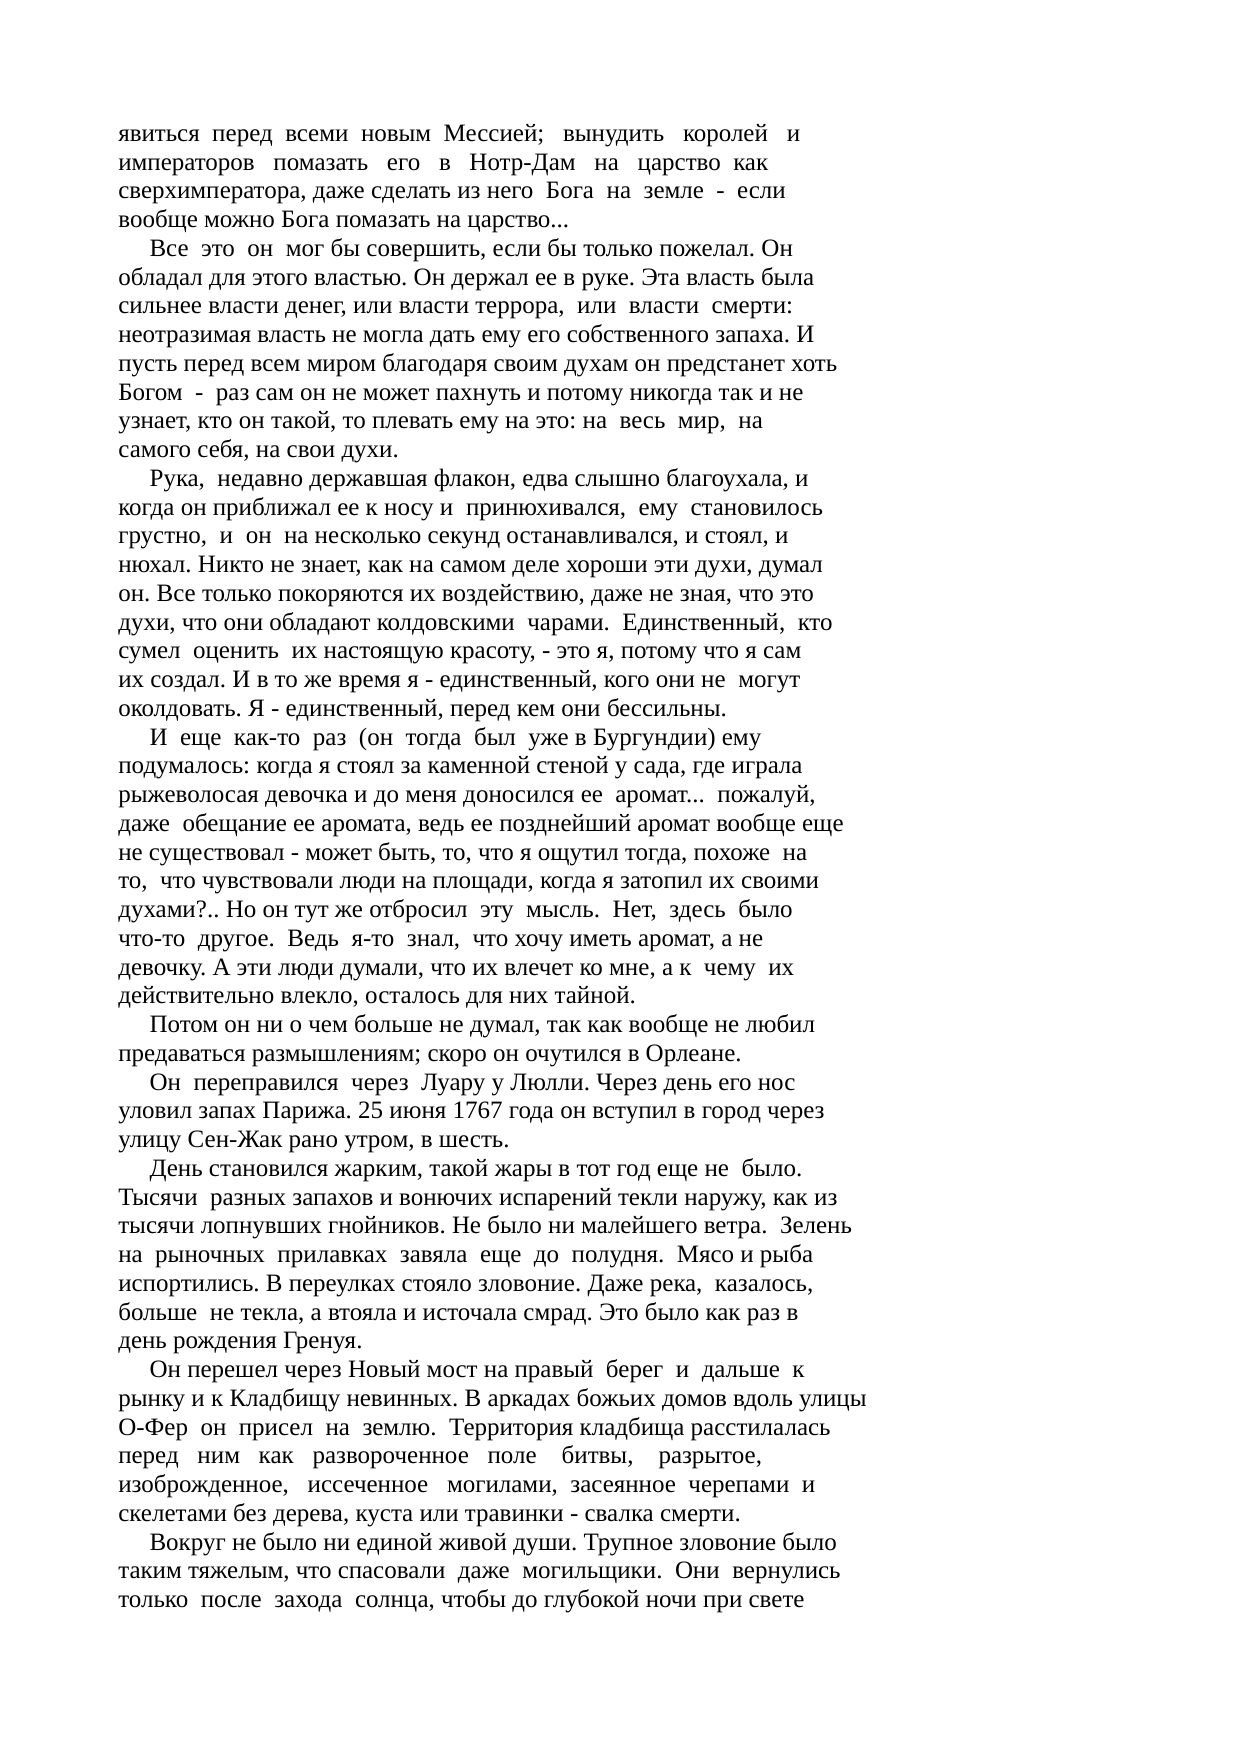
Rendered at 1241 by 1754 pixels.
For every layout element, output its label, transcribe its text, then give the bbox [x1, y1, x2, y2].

text изоброжденное, иссеченное могилами, засеянное черепами и [118, 1469, 1122, 1498]
text то, что чувствовали люди на площади, когда я затопил их своими [118, 866, 1122, 894]
text таким тяжелым, что спасовали даже могильщики. Они вернулись [118, 1556, 1122, 1584]
text рынку и к Кладбищу невинных. В аркадах божьих домов вдоль улицы [118, 1383, 1122, 1412]
text День становился жарким, такой жары в тот год еще не было. [118, 1153, 1122, 1182]
text уловил запах Парижа. 25 июня 1767 года он вступил в город через [118, 1096, 1122, 1124]
text только после захода солнца, чтобы до глубокой ночи при свете [118, 1584, 1122, 1613]
text явиться перед всеми новым Мессией; вынудить королей и [118, 118, 1122, 147]
text предаваться размышлениям; скоро он очутился в Орлеане. [118, 1038, 1122, 1067]
text он. Все только покоряются их воздействию, даже не зная, что это [118, 578, 1122, 607]
text тысячи лопнувших гнойников. Не было ни малейшего ветра. Зелень [118, 1211, 1122, 1239]
text девочку. А эти люди думали, что их влечет ко мне, а к чему их [118, 952, 1122, 981]
text Он перешел через Новый мост на правый берег и дальше к [118, 1354, 1122, 1383]
text самого себя, на свои духи. [118, 434, 1122, 463]
text сверхимператора, даже сделать из него Бога на земле - если [118, 176, 1122, 204]
text Все это он мог бы совершить, если бы только пожелал. Он [118, 233, 1122, 262]
text неотразимая власть не могла дать ему его собственного запаха. И [118, 319, 1122, 348]
text Богом - раз сам он не может пахнуть и потому никогда так и не [118, 377, 1122, 406]
text подумалось: когда я стоял за каменной стеной у сада, где играла [118, 751, 1122, 779]
text улицу Сен-Жак рано утром, в шесть. [118, 1124, 1122, 1153]
text пусть перед всем миром благодаря своим духам он предстанет хоть [118, 348, 1122, 377]
text день рождения Гренуя. [118, 1326, 1122, 1354]
text даже обещание ее аромата, ведь ее позднейший аромат вообще еще [118, 808, 1122, 837]
text испортились. В переулках стояло зловоние. Даже река, казалось, [118, 1268, 1122, 1297]
text узнает, кто он такой, то плевать ему на это: на весь мир, на [118, 406, 1122, 434]
text нюхал. Никто не знает, как на самом деле хороши эти духи, думал [118, 549, 1122, 578]
text Вокруг не было ни единой живой души. Трупное зловоние было [118, 1527, 1122, 1556]
text на рыночных прилавках завяла еще до полудня. Мясо и рыба [118, 1239, 1122, 1268]
text их создал. И в то же время я - единственный, кого они не могут [118, 664, 1122, 693]
text когда он приближал ее к носу и принюхивался, ему становилось [118, 492, 1122, 521]
text Тысячи разных запахов и вонючих испарений текли наружу, как из [118, 1182, 1122, 1211]
text императоров помазать его в Нотр-Дам на царство как [118, 147, 1122, 176]
text И еще как-то раз (он тогда был уже в Бургундии) ему [118, 722, 1122, 751]
text Потом он ни о чем больше не думал, так как вообще не любил [118, 1009, 1122, 1038]
text действительно влекло, осталось для них тайной. [118, 981, 1122, 1009]
text перед ним как развороченное поле битвы, разрытое, [118, 1441, 1122, 1469]
text грустно, и он на несколько секунд останавливался, и стоял, и [118, 521, 1122, 549]
text сумел оценить их настоящую красоту, - это я, потому что я сам [118, 636, 1122, 664]
text Рука, недавно державшая флакон, едва слышно благоухала, и [118, 463, 1122, 492]
text Он переправился через Луару у Люлли. Через день его нос [118, 1067, 1122, 1096]
text сильнее власти денег, или власти террора, или власти смерти: [118, 291, 1122, 319]
text О-Фер он присел на землю. Территория кладбища расстилалась [118, 1412, 1122, 1441]
text больше не текла, а втояла и источала смрад. Это было как раз в [118, 1297, 1122, 1326]
text обладал для этого властью. Он держал ее в руке. Эта власть была [118, 262, 1122, 291]
text скелетами без дерева, куста или травинки - свалка смерти. [118, 1498, 1122, 1527]
text околдовать. Я - единственный, перед кем они бессильны. [118, 693, 1122, 722]
text вообще можно Бога помазать на царство... [118, 204, 1122, 233]
text духами?.. Но он тут же отбросил эту мысль. Нет, здесь было [118, 894, 1122, 923]
text духи, что они обладают колдовскими чарами. Единственный, кто [118, 607, 1122, 636]
text не существовал - может быть, то, что я ощутил тогда, похоже на [118, 837, 1122, 866]
text рыжеволосая девочка и до меня доносился ее аромат... пожалуй, [118, 779, 1122, 808]
text что-то другое. Ведь я-то знал, что хочу иметь аромат, а не [118, 923, 1122, 952]
